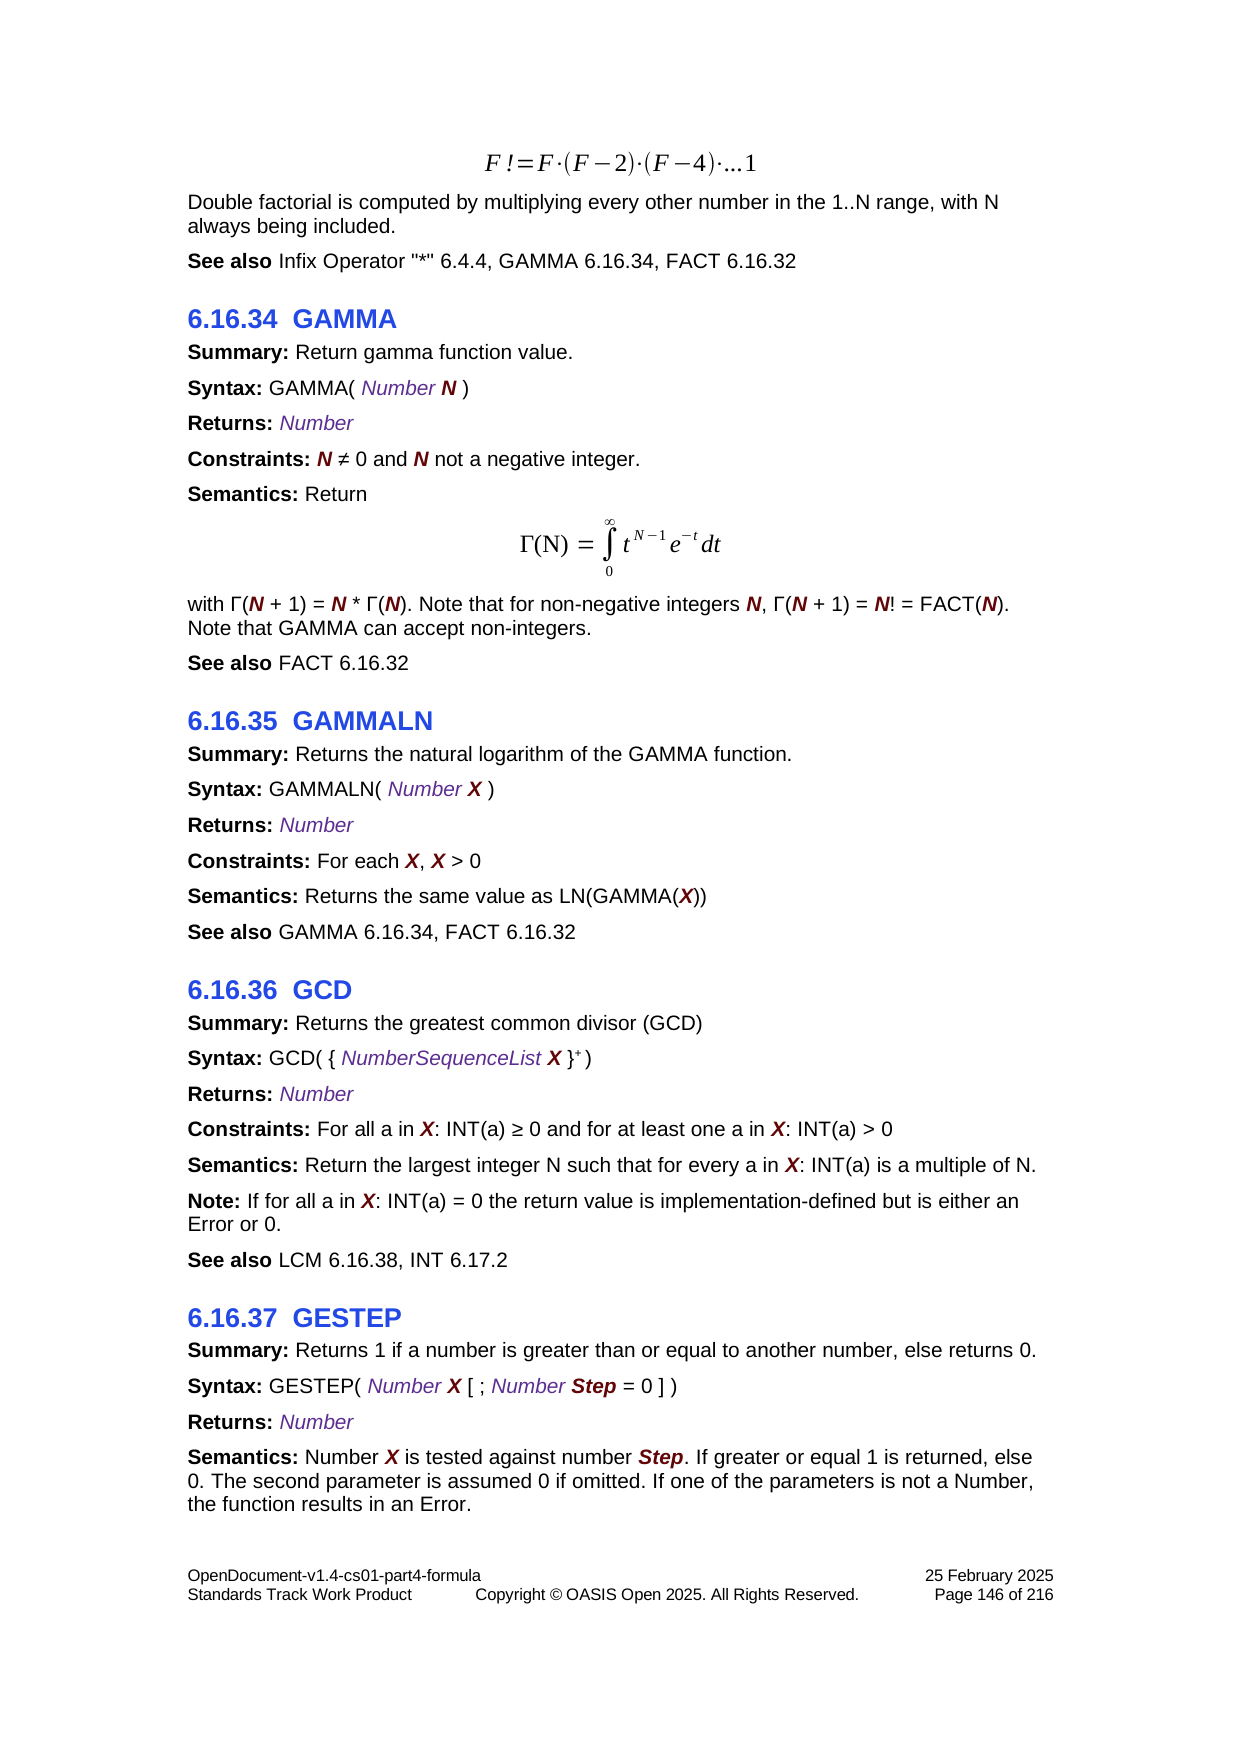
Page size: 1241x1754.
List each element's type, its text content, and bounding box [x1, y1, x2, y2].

text Semantics: Number X is tested against number Step. If greater or equal 1 is returned, else 0. The second parameter is assumed 0 if omitted. If one of the parameters is not a Number, the function results in an Error. [187, 1446, 1053, 1516]
text Syntax: GAMMA( Number N ) [187, 376, 1053, 399]
text Syntax: GAMMALN( Number X ) [187, 778, 1053, 801]
text Constraints: For each X, X > 0 [187, 849, 1053, 873]
text Note: If for all a in X: INT(a) = 0 the return value is implementation-defined but is either an Error or 0. [187, 1189, 1053, 1236]
subtitle GCD [187, 975, 1053, 1005]
text See also Infix Operator "*" 6.4.4, GAMMA 6.16.34, FACT 6.16.32 [187, 250, 1053, 273]
text Summary: Returns the natural logarithm of the GAMMA function. [187, 742, 1053, 766]
text Returns: Number [187, 813, 1053, 837]
text Constraints: N ≠ 0 and N not a negative integer. [187, 447, 1053, 471]
text Returns: Number [187, 1082, 1053, 1106]
text See also FACT 6.16.32 [187, 652, 1053, 675]
text Summary: Returns the greatest common divisor (GCD) [187, 1011, 1053, 1034]
subtitle GESTEP [187, 1303, 1053, 1333]
text with Γ(N + 1) = N * Γ(N). Note that for non-negative integers N, Γ(N + 1) = N! = FACT(N). Note that GAMMA can accept non-integers. [187, 592, 1053, 639]
text Double factorial is computed by multiplying every other number in the 1..N range, with N always being included. [187, 191, 1053, 238]
text Summary: Returns 1 if a number is greater than or equal to another number, else returns 0. [187, 1339, 1053, 1362]
text Semantics: Returns the same value as LN(GAMMA(X)) [187, 885, 1053, 908]
text See also LCM 6.16.38, INT 6.17.2 [187, 1248, 1053, 1272]
text Returns: Number [187, 412, 1053, 435]
text See also GAMMA 6.16.34, FACT 6.16.32 [187, 920, 1053, 944]
text Syntax: GCD( { NumberSequenceList X }+ ) [187, 1047, 1053, 1070]
subtitle GAMMALN [187, 706, 1053, 736]
text Summary: Return gamma function value. [187, 340, 1053, 364]
text Syntax: GESTEP( Number X [ ; Number Step = 0 ] ) [187, 1374, 1053, 1398]
subtitle GAMMA [187, 304, 1053, 334]
text Constraints: For all a in X: INT(a) ≥ 0 and for at least one a in X: INT(a) > 0 [187, 1118, 1053, 1141]
text Returns: Number [187, 1410, 1053, 1434]
text Semantics: Return [187, 483, 1053, 506]
text Semantics: Return the largest integer N such that for every a in X: INT(a) is a multiple of N. [187, 1153, 1053, 1177]
